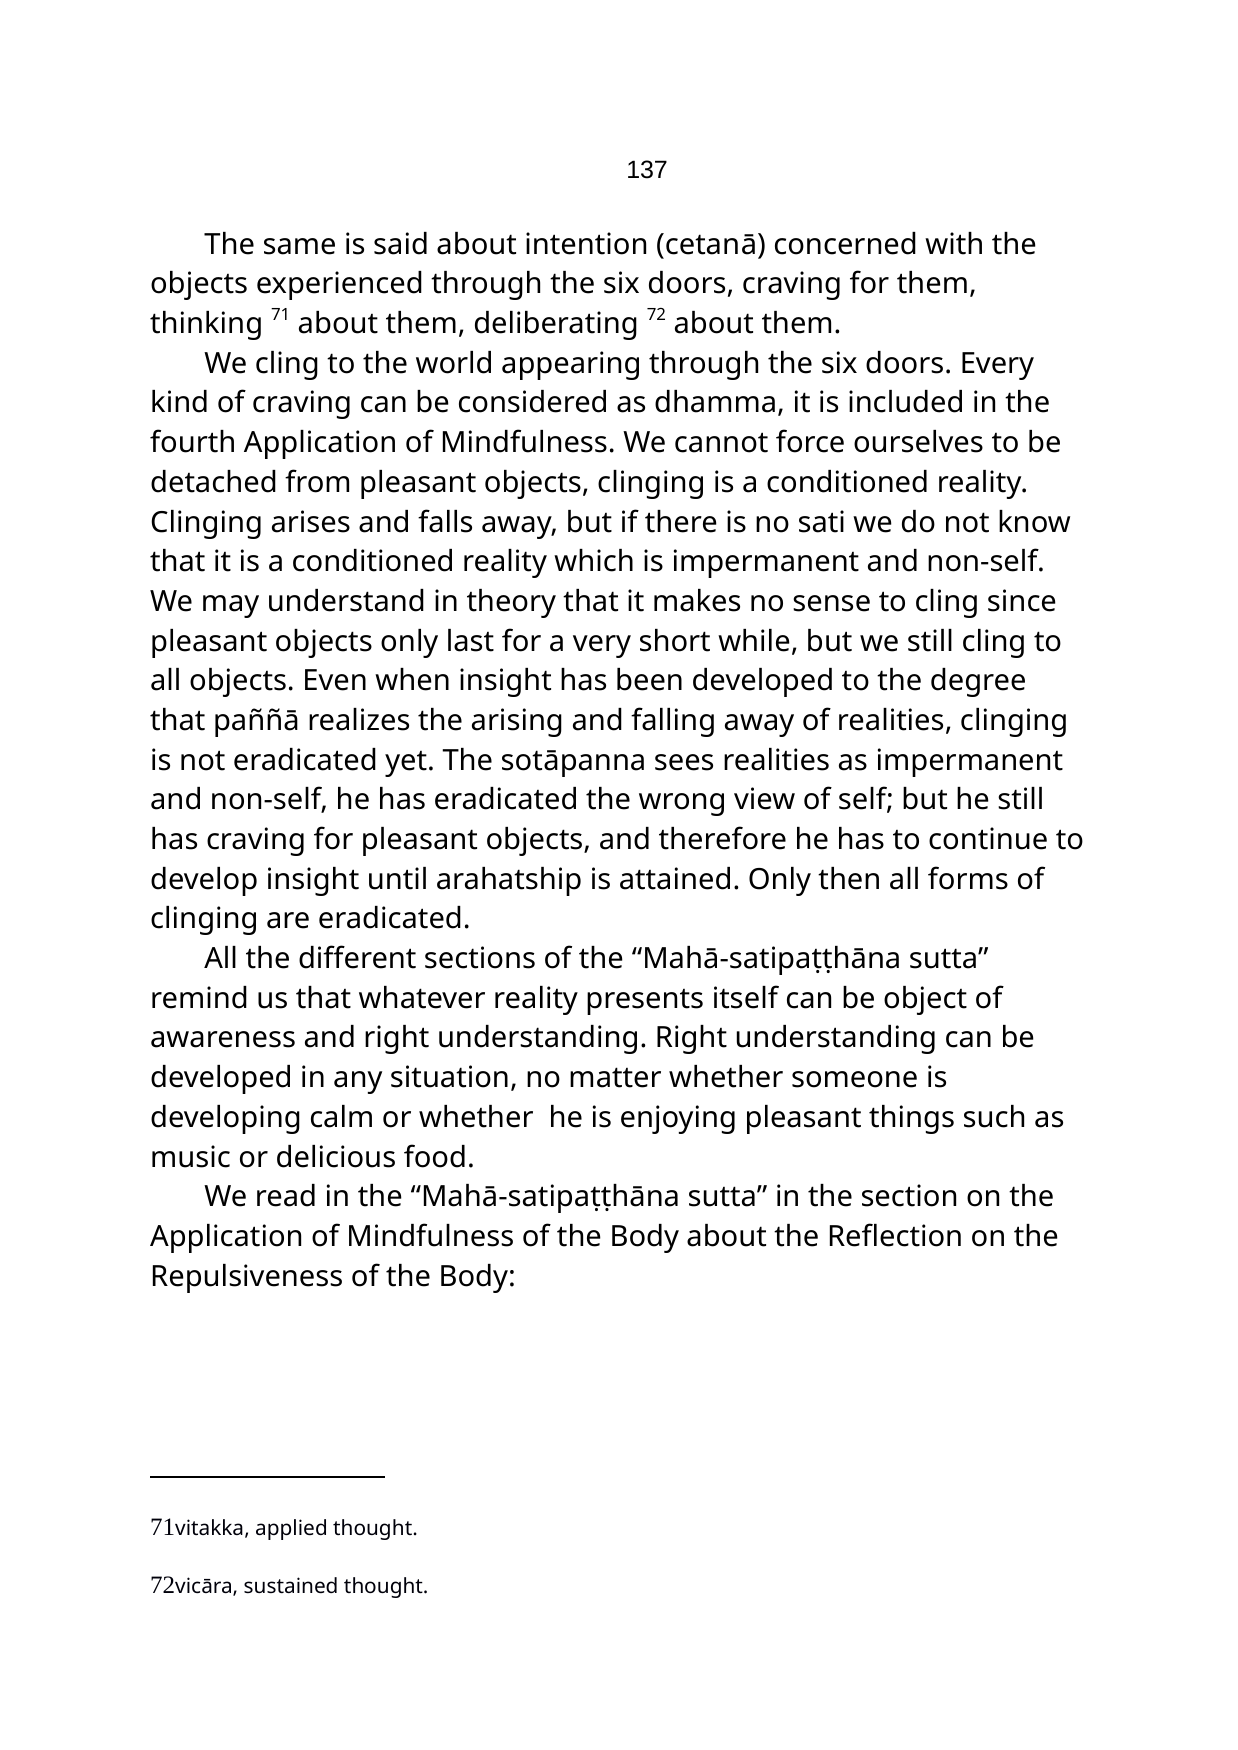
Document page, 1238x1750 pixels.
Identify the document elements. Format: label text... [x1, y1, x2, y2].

text vicāra, sustained thought. [150, 1571, 1087, 1600]
text The same is said about intention (cetanā) concerned with the objects experienced through the six doors, craving for them, thinking about them, deliberating about them. [150, 223, 1087, 342]
text vitakka, applied thought. [150, 1512, 1087, 1541]
text We read in the “Mahā-satipaṭṭhāna sutta” in the section on the Application of Mindfulness of the Body about the Reflection on the Repulsiveness of the Body: [150, 1176, 1087, 1294]
text All the different sections of the “Mahā-satipaṭṭhāna sutta” remind us that whatever reality presents itself can be object of awareness and right understanding. Right understanding can be developed in any situation, no matter whether someone is developing calm or whether he is enjoying pleasant things such as music or delicious food. [150, 937, 1087, 1176]
text We cling to the world appearing through the six doors. Every kind of craving can be considered as dhamma, it is included in the fourth Application of Mindfulness. We cannot force ourselves to be detached from pleasant objects, clinging is a conditioned reality. Clinging arises and falls away, but if there is no sati we do not know that it is a conditioned reality which is impermanent and non-self. We may understand in theory that it makes no sense to cling since pleasant objects only last for a very short while, but we still cling to all objects. Even when insight has been developed to the degree that paññā realizes the arising and falling away of realities, clinging is not eradicated yet. The sotāpanna sees realities as impermanent and non-self, he has eradicated the wrong view of self; but he still has craving for pleasant objects, and therefore he has to continue to develop insight until arahatship is attained. Only then all forms of clinging are eradicated. [150, 342, 1087, 937]
